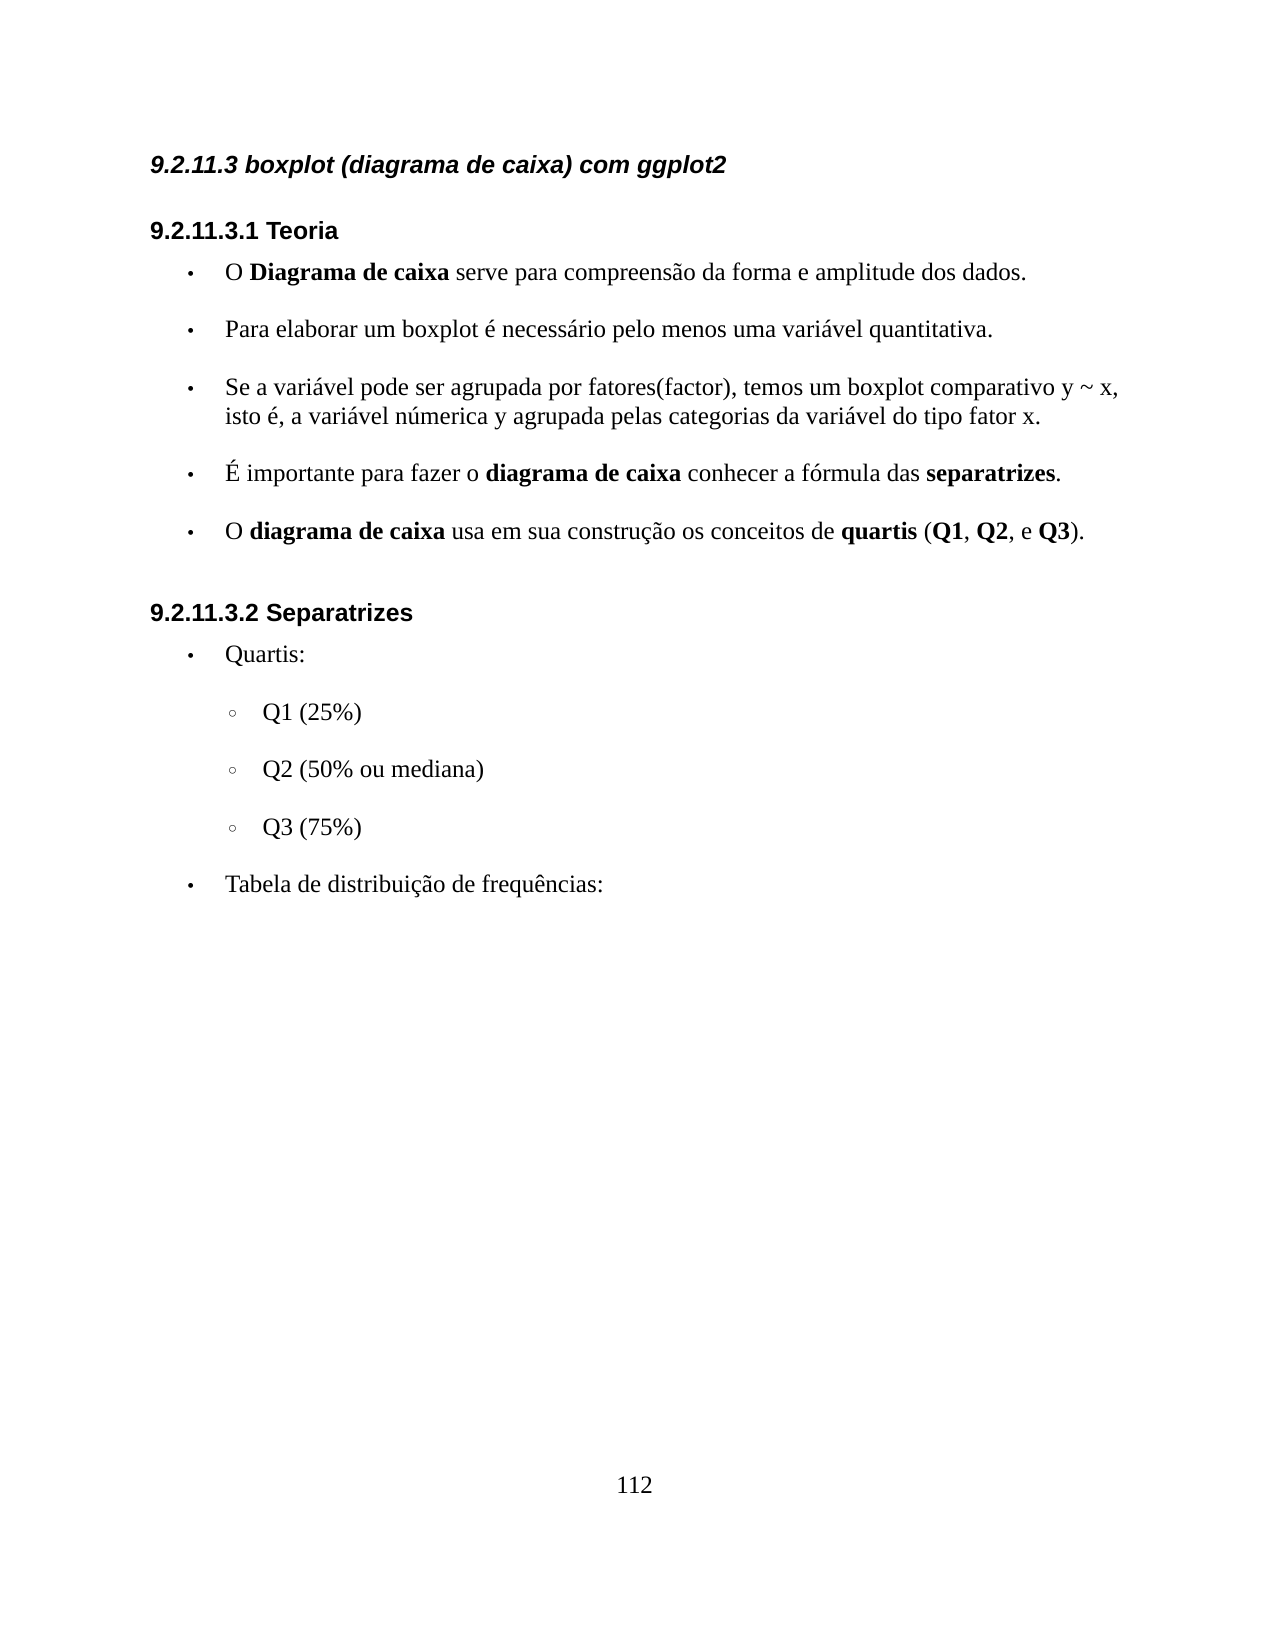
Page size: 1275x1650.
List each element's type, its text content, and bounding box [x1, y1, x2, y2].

list O diagrama de caixa usa em sua construção os conceitos de quartis (Q1, Q2, e Q3). [187, 516, 1125, 573]
list Tabela de distribuição de frequências: [187, 869, 1125, 927]
subtitle 9.2.11.3.2 Separatrizes [150, 598, 1125, 627]
list O Diagrama de caixa serve para compreensão da forma e amplitude dos dados. [187, 257, 1125, 314]
list Q1 (25%) [225, 697, 1125, 754]
list Q3 (75%) [225, 812, 1125, 869]
list Se a variável pode ser agrupada por fatores(factor), temos um boxplot comparativo y ~ x, isto é, a variável númerica y agrupada pelas categorias da variável do tipo fator x. [187, 372, 1125, 458]
list Q2 (50% ou mediana) [225, 754, 1125, 812]
list Quartis: [187, 639, 1125, 697]
subtitle 9.2.11.3 boxplot (diagrama de caixa) com ggplot2 [150, 150, 1125, 178]
list Para elaborar um boxplot é necessário pelo menos uma variável quantitativa. [187, 314, 1125, 372]
subtitle 9.2.11.3.1 Teoria [150, 216, 1125, 244]
list É importante para fazer o diagrama de caixa conhecer a fórmula das separatrizes. [187, 458, 1125, 516]
